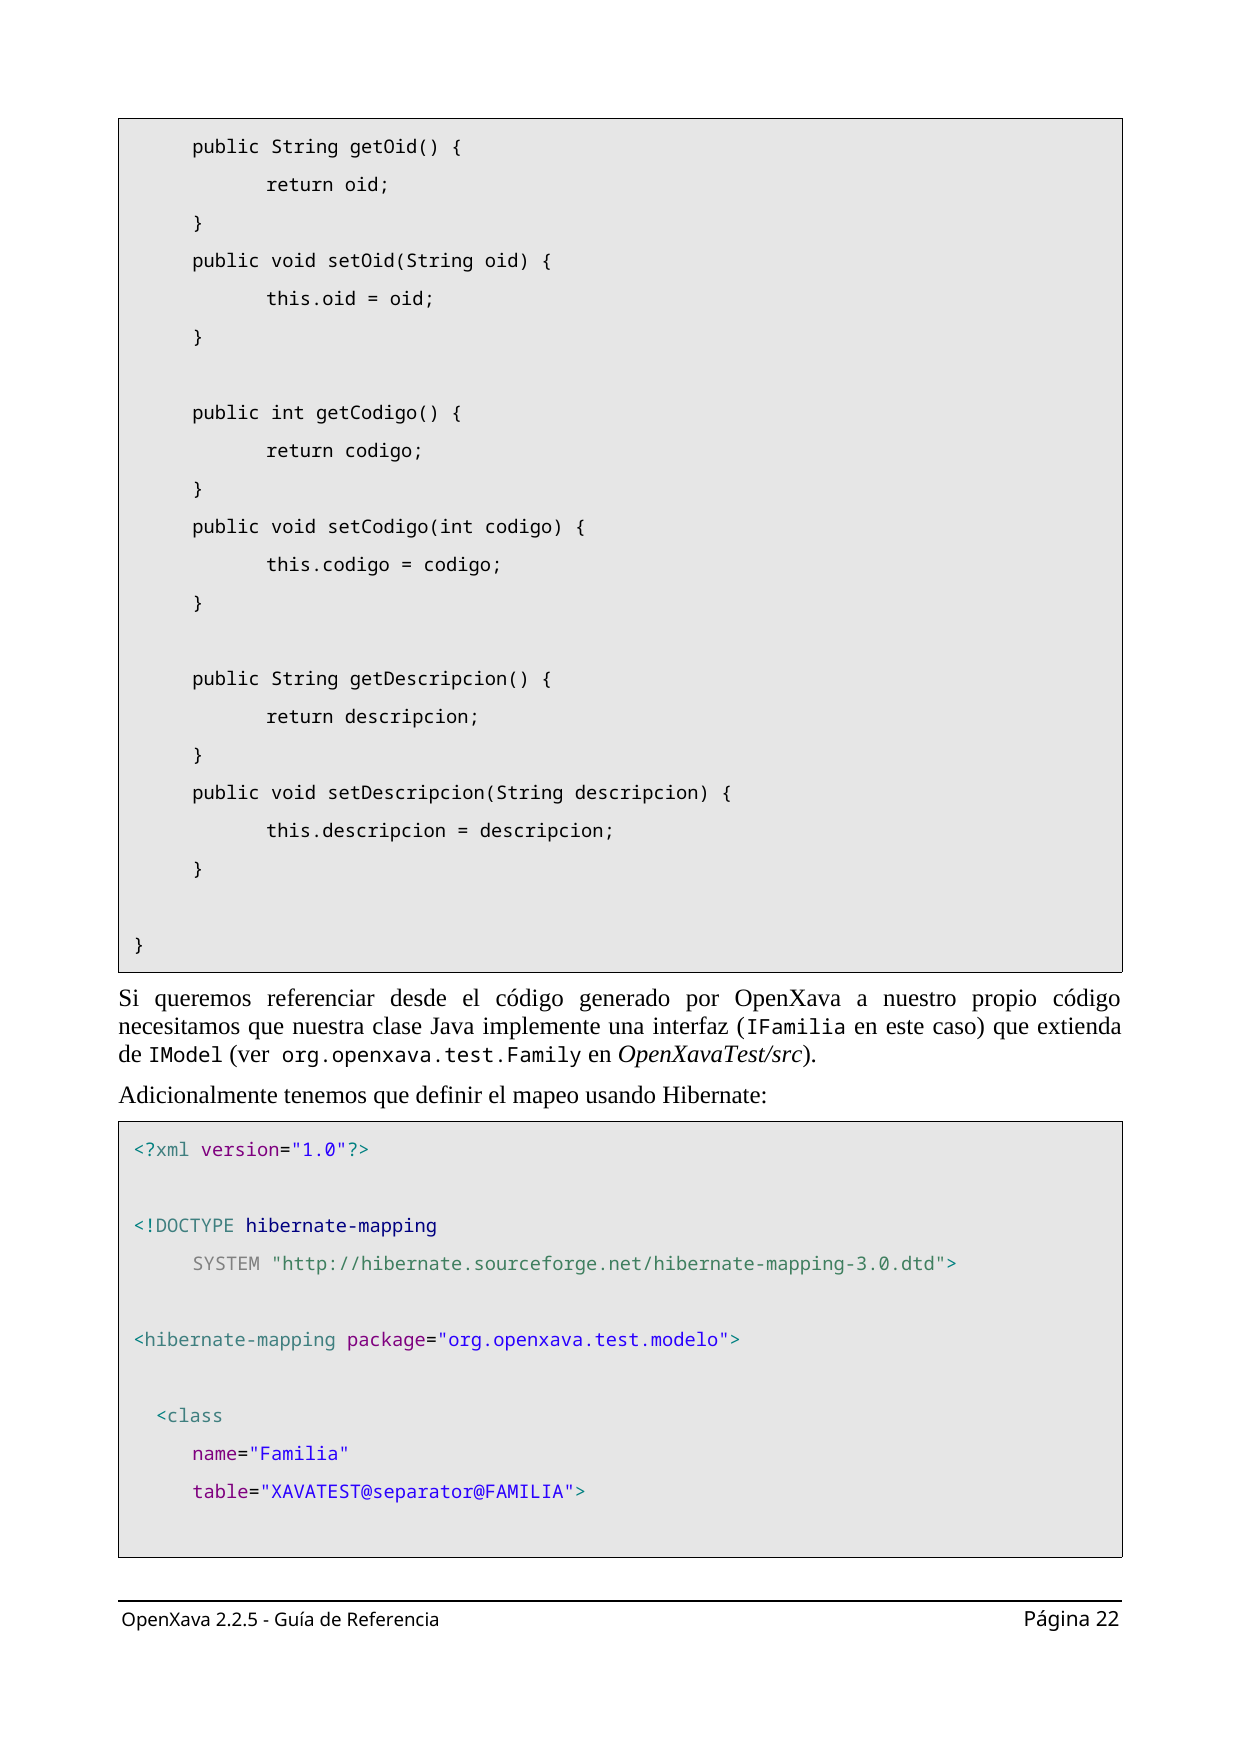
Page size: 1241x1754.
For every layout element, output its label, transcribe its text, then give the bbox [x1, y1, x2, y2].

text this.descripcion = descripcion; [119, 802, 1122, 841]
text } [119, 194, 1122, 232]
text this.codigo = codigo; [119, 536, 1122, 574]
text public void setOid(String oid) { [119, 232, 1122, 270]
text public String getDescripcion() { [119, 650, 1122, 688]
text table="XAVATEST@separator@FAMILIA"> [119, 1463, 1122, 1501]
text SYSTEM "http://hibernate.sourceforge.net/hibernate-mapping-3.0.dtd"> [119, 1235, 1122, 1273]
text public int getCodigo() { [119, 384, 1122, 422]
text return codigo; [119, 422, 1122, 460]
text name="Familia" [119, 1425, 1122, 1463]
text } [119, 726, 1122, 764]
text <hibernate-mapping package="org.openxava.test.modelo"> [119, 1311, 1122, 1349]
text } [119, 308, 1122, 346]
text return oid; [119, 156, 1122, 194]
text public String getOid() { [119, 119, 1122, 156]
text Si queremos referenciar desde el código generado por OpenXava a nuestro propio código necesitamos que nuestra clase Java implemente una interfaz (IFamilia en este caso) que extienda de IModel (ver org.openxava.test.Family en OpenXavaTest/src). [118, 984, 1122, 1068]
text } [119, 574, 1122, 612]
text public void setDescripcion(String descripcion) { [119, 764, 1122, 802]
text Adicionalmente tenemos que definir el mapeo usando Hibernate: [118, 1081, 1122, 1109]
text public void setCodigo(int codigo) { [119, 498, 1122, 536]
text return descripcion; [119, 688, 1122, 726]
text this.oid = oid; [119, 270, 1122, 308]
text <class [119, 1387, 1122, 1425]
text } [119, 841, 1122, 878]
text } [119, 917, 1122, 972]
text <!DOCTYPE hibernate-mapping [119, 1197, 1122, 1235]
text <?xml version="1.0"?> [119, 1122, 1122, 1159]
text } [119, 460, 1122, 498]
